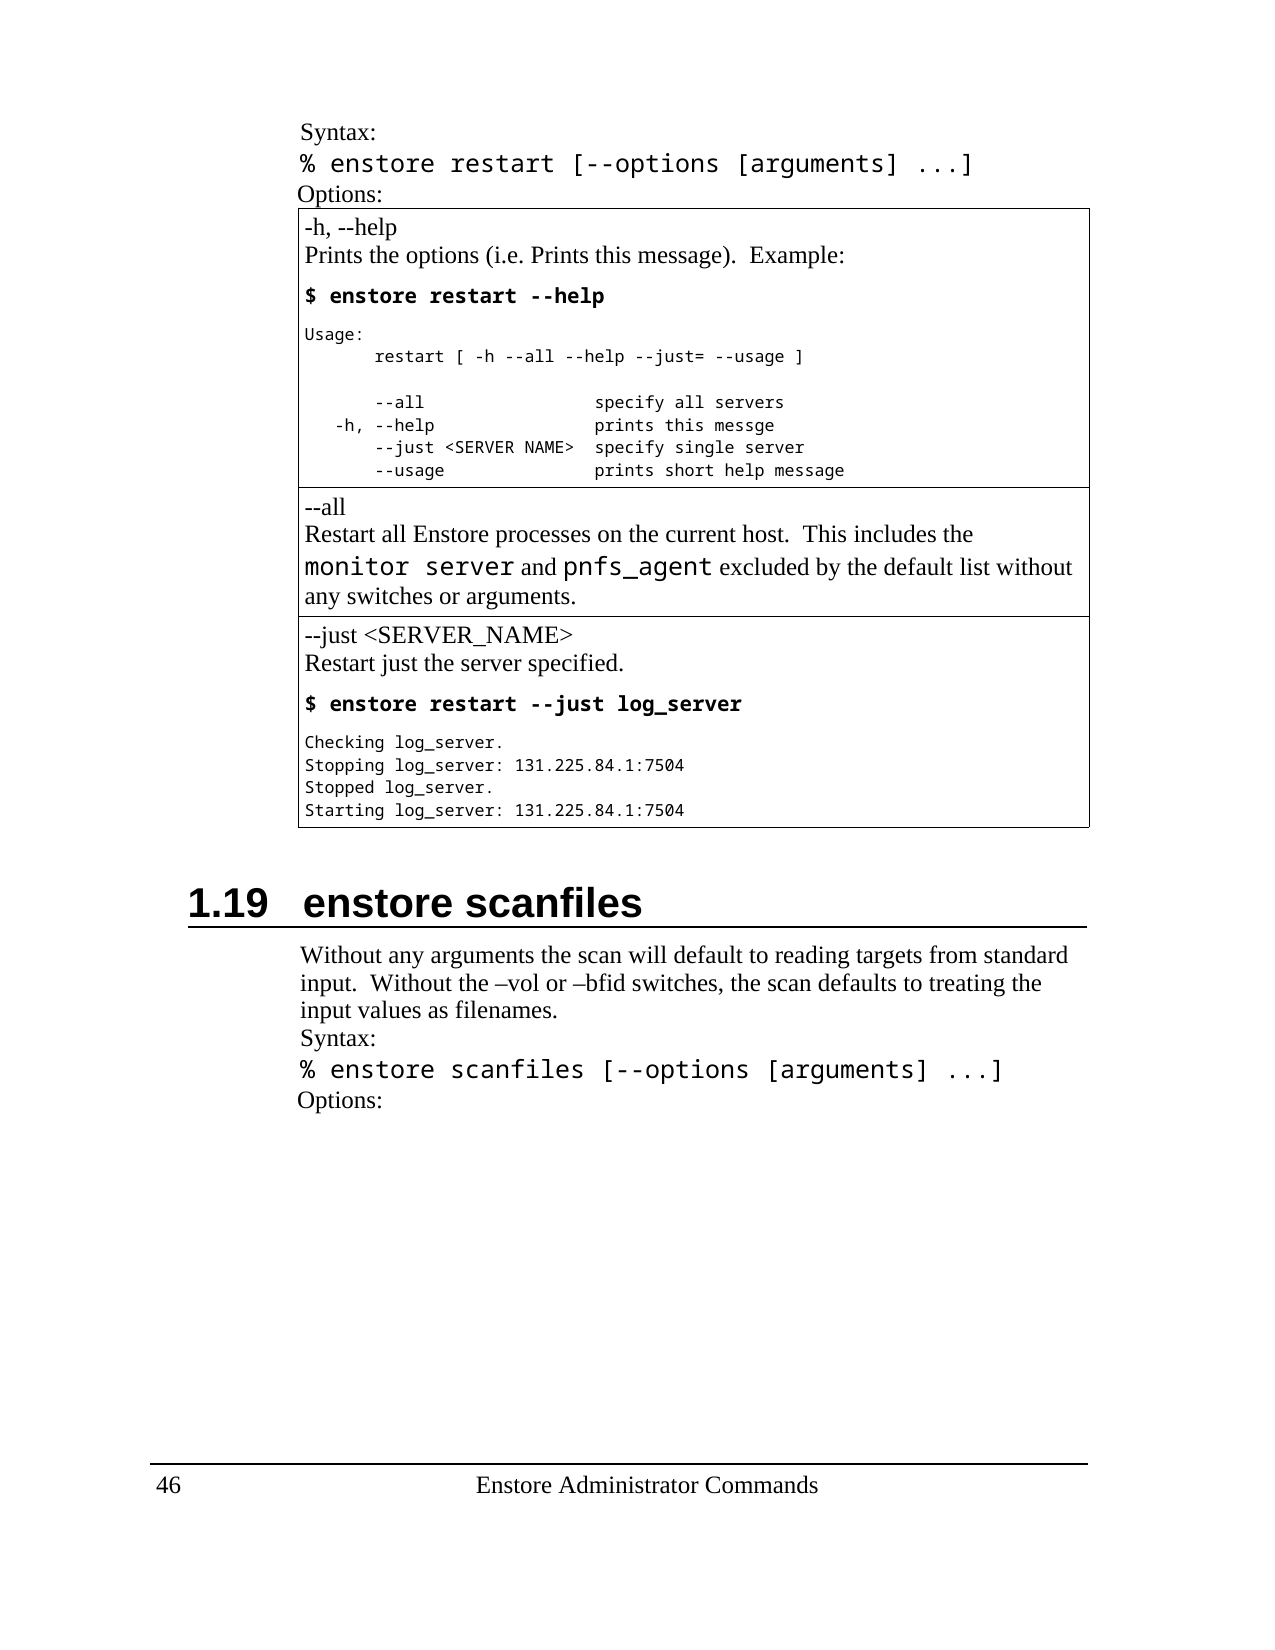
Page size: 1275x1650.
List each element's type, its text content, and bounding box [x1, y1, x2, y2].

text Options: [297, 180, 1087, 208]
text % enstore scanfiles [--options [arguments] ...] [300, 1052, 1087, 1086]
text Syntax: [300, 118, 1087, 146]
table_cell --all Restart all Enstore processes on the current host. This includes the monitor server and pnfs_agent excluded by the default list without any switches or arguments. [299, 488, 1089, 616]
table_header -h, --help Prints the options (i.e. Prints this message). Example: $ enstore restart --help Usage: restart [ -h --all --help --just= --usage ] --all specify all servers -h, --help prints this messge --just <SERVER NAME> specify single server --usage prints short help message [299, 209, 1089, 487]
subtitle enstore scanfiles [187, 880, 1087, 928]
text Options: [297, 1086, 1087, 1113]
text Syntax: [300, 1024, 1087, 1052]
table_cell --just <SERVER_NAME> Restart just the server specified. $ enstore restart --just log_server Checking log_server. Stopping log_server: 131.225.84.1:7504 Stopped log_server. Starting log_server: 131.225.84.1:7504 [299, 617, 1089, 827]
text Without any arguments the scan will default to reading targets from standard input. Without the –vol or –bfid switches, the scan defaults to treating the input values as filenames. [300, 941, 1087, 1024]
text % enstore restart [--options [arguments] ...] [300, 146, 1087, 180]
